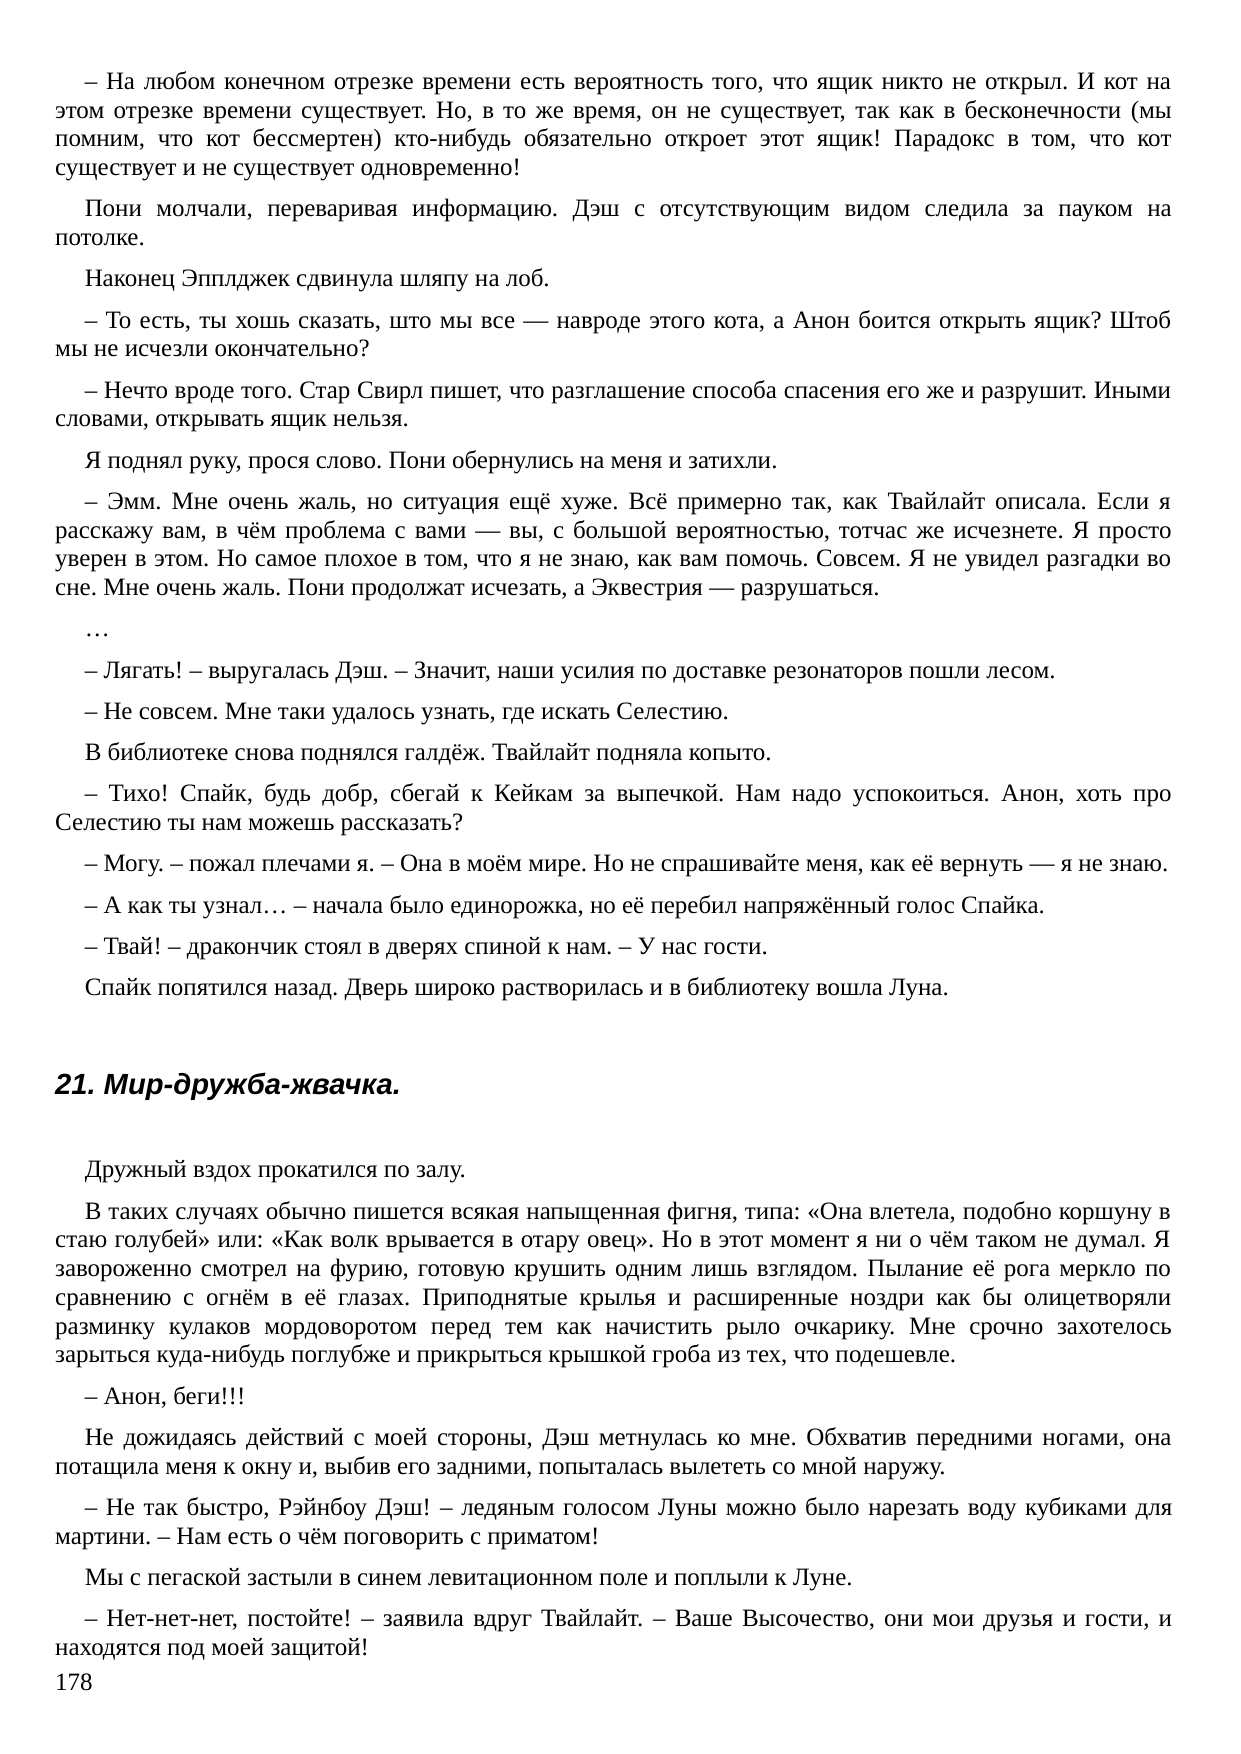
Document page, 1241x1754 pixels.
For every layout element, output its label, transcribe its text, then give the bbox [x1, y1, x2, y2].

text – Эмм. Мне очень жаль, но ситуация ещё хуже. Всё примерно так, как Твайлайт описала. Если я расскажу вам, в чём проблема с вами — вы, с большой вероятностью, тотчас же исчезнете. Я просто уверен в этом. Но самое плохое в том, что я не знаю, как вам помочь. Совсем. Я не увидел разгадки во сне. Мне очень жаль. Пони продолжат исчезать, а Эквестрия — разрушаться. [55, 486, 1173, 601]
text Спайк попятился назад. Дверь широко растворилась и в библиотеку вошла Луна. [55, 972, 1173, 1001]
text В таких случаях обычно пишется всякая напыщенная фигня, типа: «Она влетела, подобно коршуну в стаю голубей» или: «Как волк врывается в отару овец». Но в этот момент я ни о чём таком не думал. Я завороженно смотрел на фурию, готовую крушить одним лишь взглядом. Пылание её рога меркло по сравнению с огнём в её глазах. Приподнятые крылья и расширенные ноздри как бы олицетворяли разминку кулаков мордоворотом перед тем как начистить рыло очкарику. Мне срочно захотелось зарыться куда-нибудь поглубже и прикрыться крышкой гроба из тех, что подешевле. [55, 1196, 1173, 1368]
text – Могу. – пожал плечами я. – Она в моём мире. Но не спрашивайте меня, как её вернуть — я не знаю. [55, 848, 1173, 877]
text В библиотеке снова поднялся галдёж. Твайлайт подняла копыто. [55, 737, 1173, 766]
text Дружный вздох прокатился по залу. [55, 1154, 1173, 1183]
text Наконец Эпплджек сдвинула шляпу на лоб. [55, 263, 1173, 292]
text Пони молчали, переваривая информацию. Дэш с отсутствующим видом следила за пауком на потолке. [55, 193, 1173, 251]
text – Не так быстро, Рэйнбоу Дэш! – ледяным голосом Луны можно было нарезать воду кубиками для мартини. – Нам есть о чём поговорить с приматом! [55, 1492, 1173, 1549]
text … [55, 613, 1173, 642]
text – Твай! – дракончик стоял в дверях спиной к нам. – У нас гости. [55, 931, 1173, 960]
text – То есть, ты хошь сказать, што мы все — навроде этого кота, а Анон боится открыть ящик? Штоб мы не исчезли окончательно? [55, 305, 1173, 362]
text – Тихо! Спайк, будь добр, сбегай к Кейкам за выпечкой. Нам надо успокоиться. Анон, хоть про Селестию ты нам можешь рассказать? [55, 778, 1173, 836]
text Я поднял руку, прося слово. Пони обернулись на меня и затихли. [55, 445, 1173, 473]
text – А как ты узнал… – начала было единорожка, но её перебил напряжённый голос Спайка. [55, 890, 1173, 918]
subtitle 21. Мир-дружба-жвачка. [55, 1067, 1173, 1101]
text – Нет-нет-нет, постойте! – заявила вдруг Твайлайт. – Ваше Высочество, они мои друзья и гости, и находятся под моей защитой! [55, 1603, 1173, 1661]
text – На любом конечном отрезке времени есть вероятность того, что ящик никто не открыл. И кот на этом отрезке времени существует. Но, в то же время, он не существует, так как в бесконечности (мы помним, что кот бессмертен) кто-нибудь обязательно откроет этот ящик! Парадокс в том, что кот существует и не существует одновременно! [55, 66, 1173, 181]
text – Не совсем. Мне таки удалось узнать, где искать Селестию. [55, 696, 1173, 725]
text – Лягать! – выругалась Дэш. – Значит, наши усилия по доставке резонаторов пошли лесом. [55, 655, 1173, 683]
text Мы с пегаской застыли в синем левитационном поле и поплыли к Луне. [55, 1562, 1173, 1591]
text Не дожидаясь действий с моей стороны, Дэш метнулась ко мне. Обхватив передними ногами, она потащила меня к окну и, выбив его задними, попыталась вылететь со мной наружу. [55, 1422, 1173, 1479]
text – Анон, беги!!! [55, 1381, 1173, 1409]
text – Нечто вроде того. Стар Свирл пишет, что разглашение способа спасения его же и разрушит. Иными словами, открывать ящик нельзя. [55, 375, 1173, 432]
